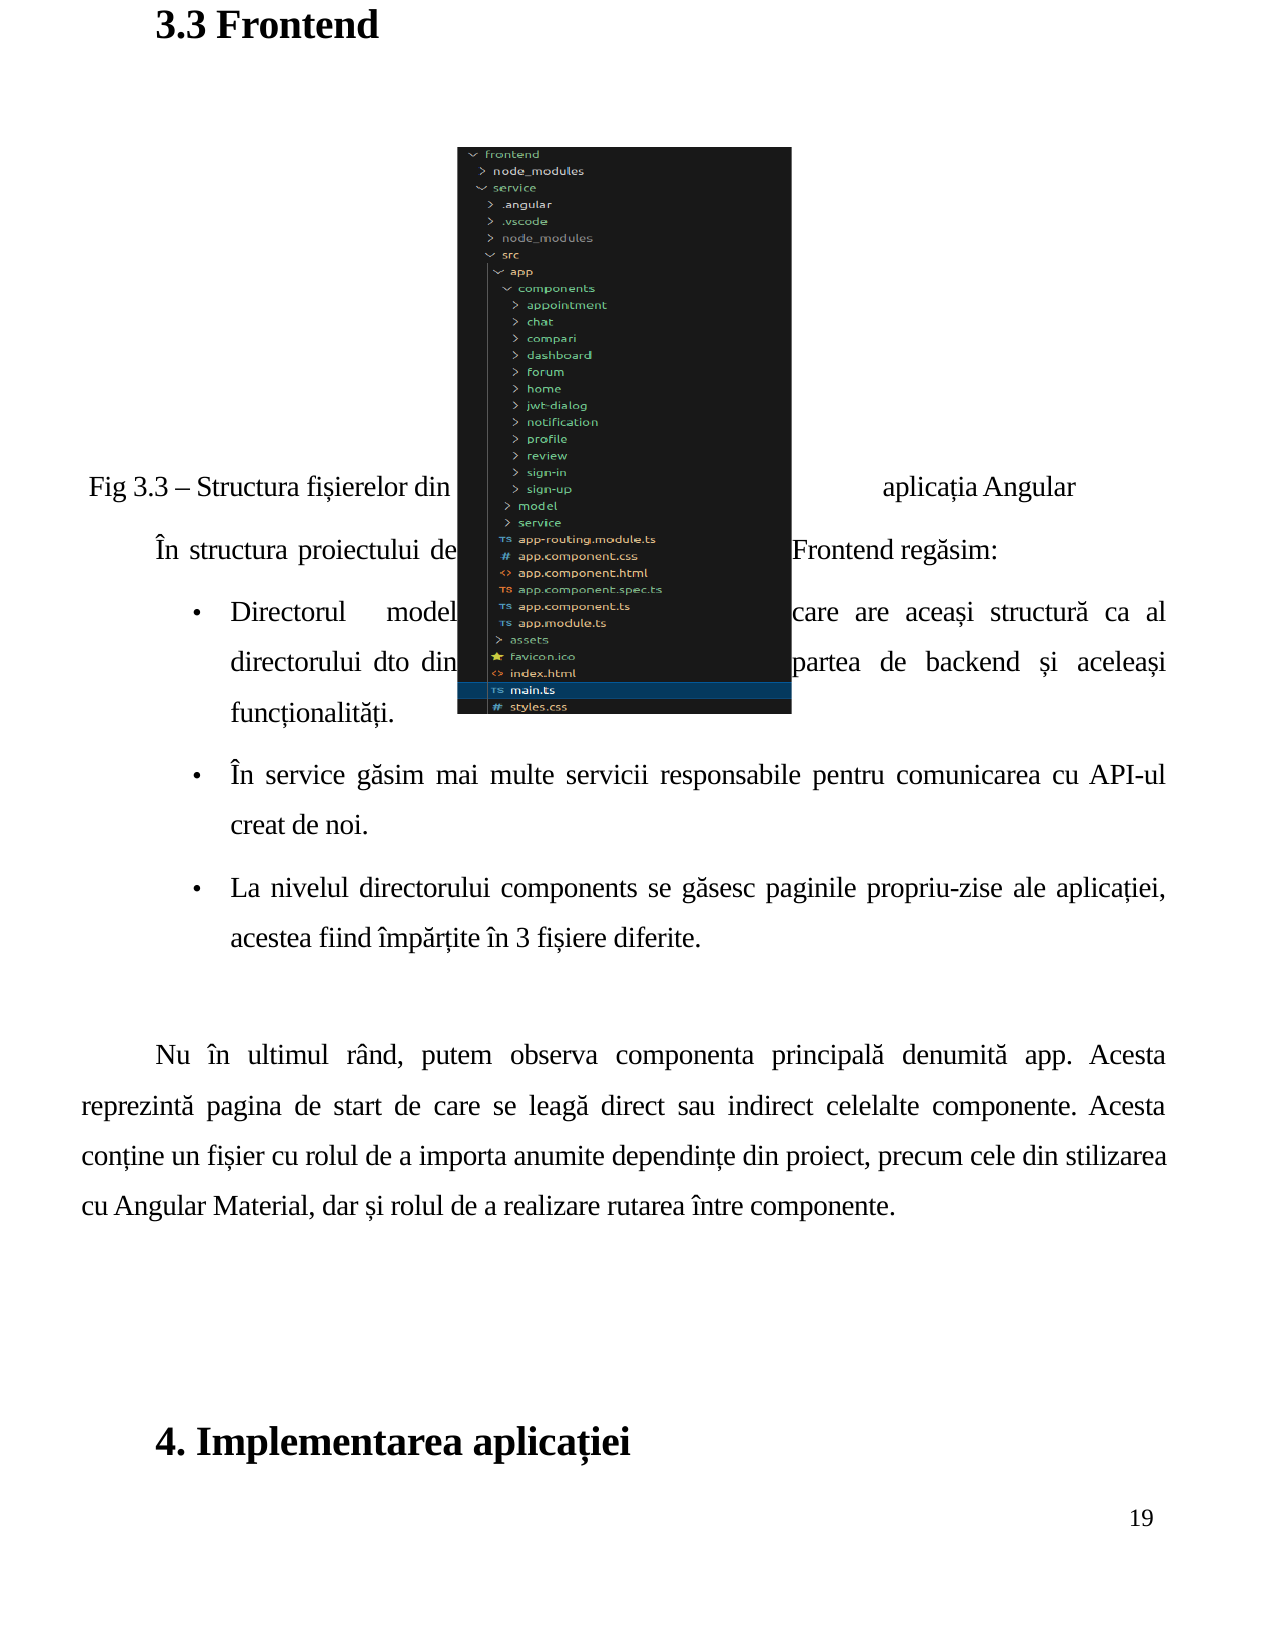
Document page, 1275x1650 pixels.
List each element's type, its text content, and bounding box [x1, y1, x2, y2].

text În structura proiectului de [81, 532, 457, 565]
text aplicația Angular [792, 469, 1167, 503]
text 3.3 Frontend [81, 0, 1167, 48]
list Directorul model care are aceași structură ca al directorului dto din partea de backend și aceleași funcționalități. [193, 594, 1167, 728]
text 4. Implementarea aplicației [81, 1416, 1167, 1464]
list În service găsim mai multe servicii responsabile pentru comunicarea cu API-ul creat de noi. [193, 757, 1167, 841]
text Nu în ultimul rând, putem observa componenta principală denumită app. Acesta reprezintă pagina de start de care se leagă direct sau indirect celelalte componente. Acesta conține un fișier cu rolul de a importa anumite dependințe din proiect, precum cele din stilizarea cu Angular Material, dar și rolul de a realizare rutarea între componente. [81, 1037, 1167, 1222]
text Frontend regăsim: [792, 532, 1167, 565]
list La nivelul directorului components se găsesc paginile propriu-zise ale aplicației, acestea fiind împărțite în 3 fișiere diferite. [193, 870, 1167, 953]
picture [457, 147, 792, 714]
text Fig 3.3 – Structura fișierelor din [81, 469, 457, 503]
